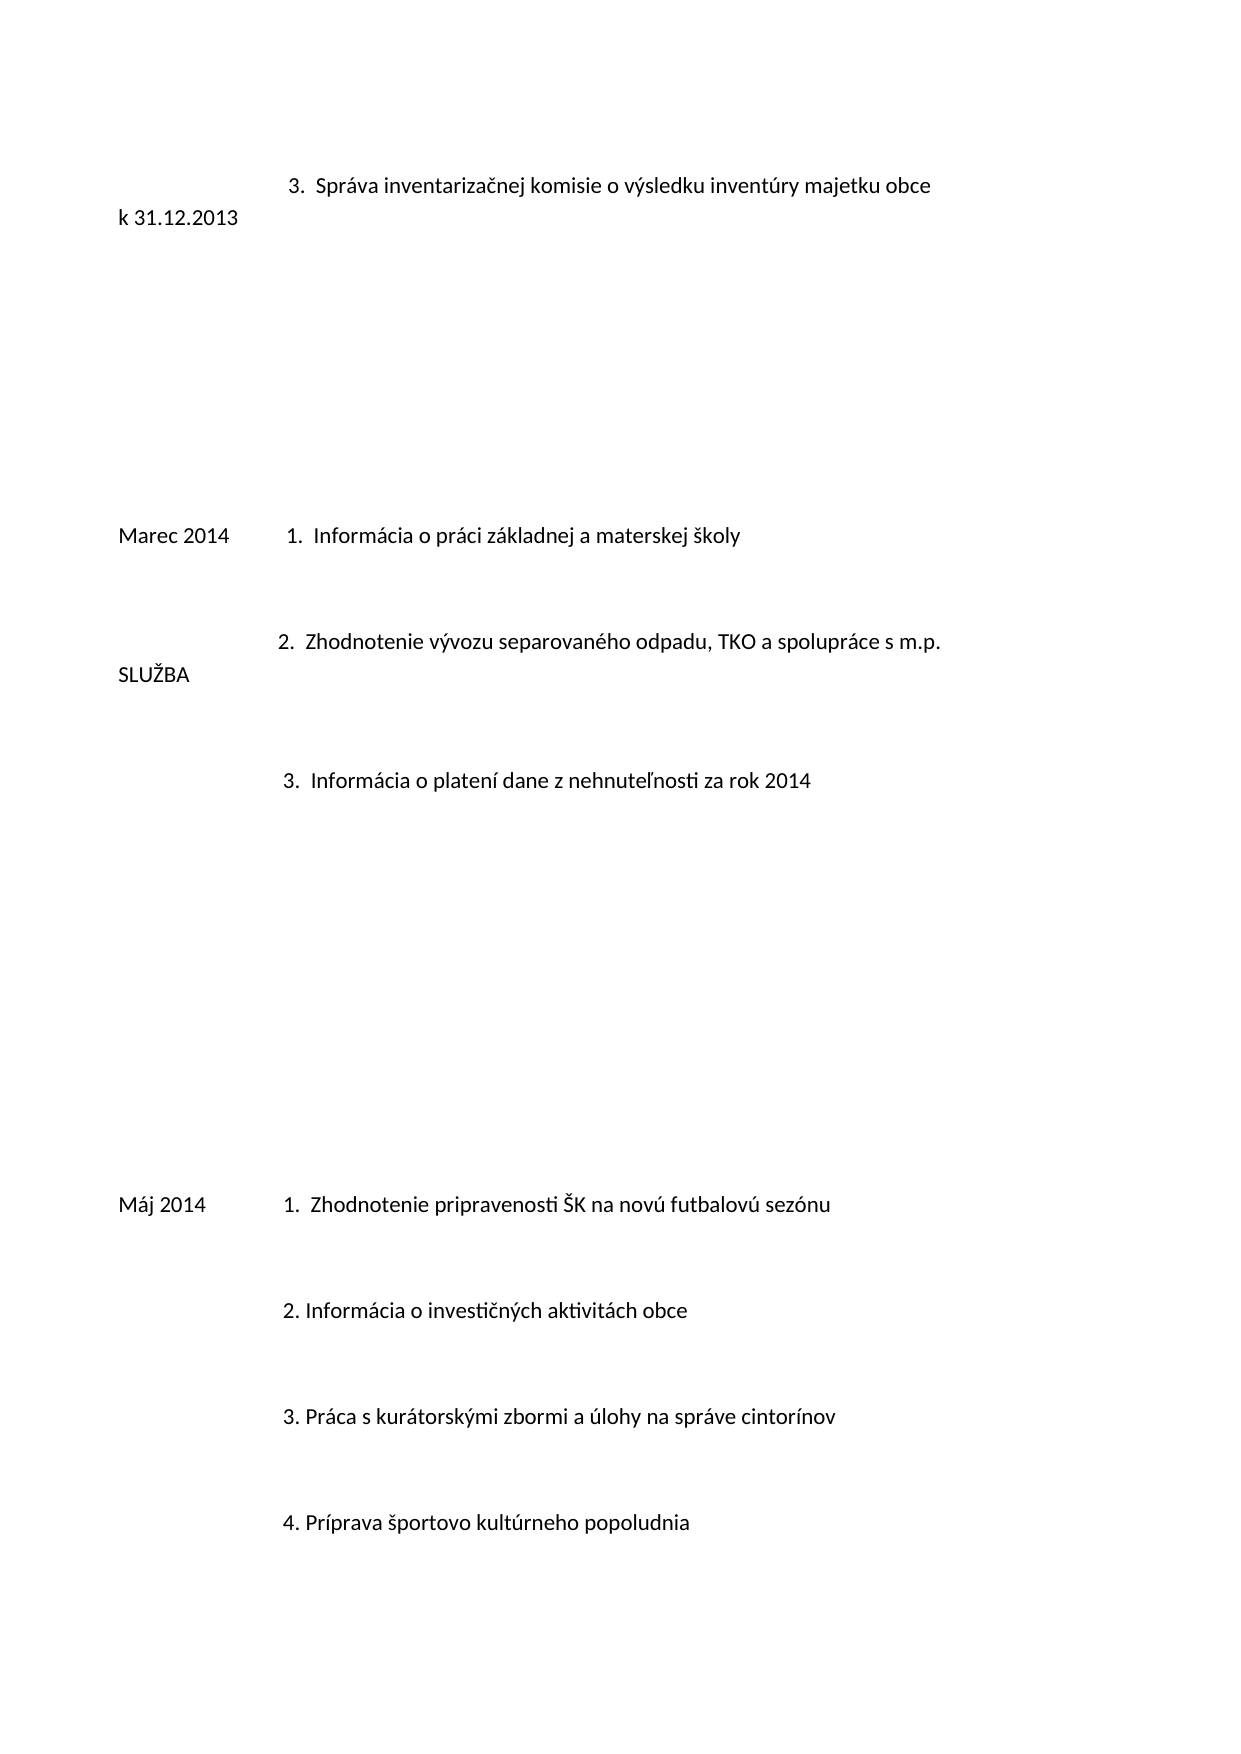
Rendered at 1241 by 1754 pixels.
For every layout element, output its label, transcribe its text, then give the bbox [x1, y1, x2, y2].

text Máj 2014 1. Zhodnotenie pripravenosti ŠK na novú futbalovú sezónu [118, 1190, 1122, 1218]
text 3. Informácia o platení dane z nehnuteľnosti za rok 2014 [118, 766, 1122, 794]
text 2. Informácia o investičných aktivitách obce [118, 1296, 1122, 1324]
text 2. Zhodnotenie vývozu separovaného odpadu, TKO a spolupráce s m.p. SLUŽBA [118, 627, 1122, 688]
text Marec 2014 1. Informácia o práci základnej a materskej školy [118, 521, 1122, 549]
text 4. Príprava športovo kultúrneho popoludnia [118, 1508, 1122, 1536]
text 3. Správa inventarizačnej komisie o výsledku inventúry majetku obce k 31.12.2013 [118, 171, 1122, 231]
text 3. Práca s kurátorskými zbormi a úlohy na správe cintorínov [118, 1402, 1122, 1430]
